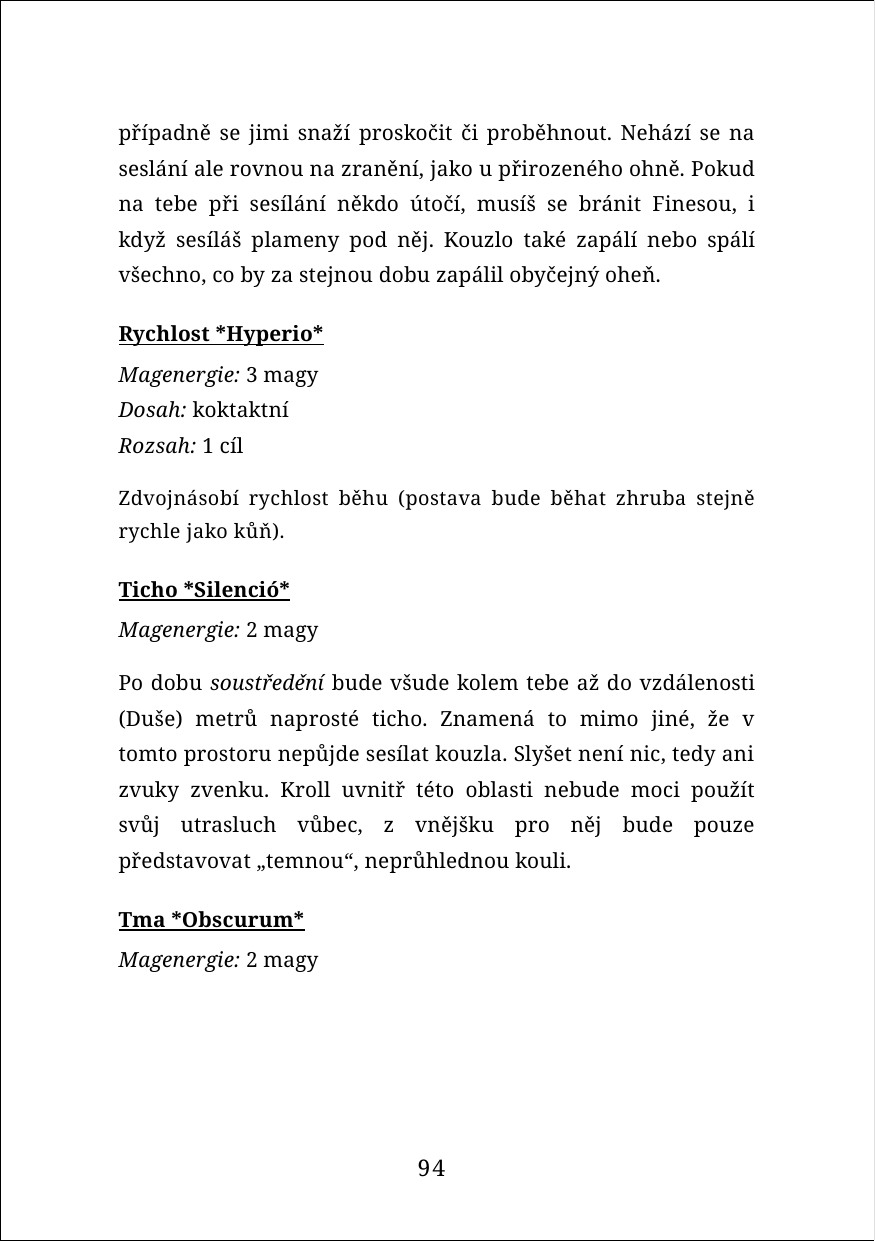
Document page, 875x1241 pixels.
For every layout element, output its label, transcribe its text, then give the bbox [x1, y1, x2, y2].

text Po dobu soustředění bude všude kolem tebe až do vzdálenosti (Duše) metrů naprosté ticho. Znamená to mimo jiné, že v tomto prostoru nepůjde sesílat kouzla. Slyšet není nic, tedy ani zvuky zvenku. Kroll uvnitř této oblasti nebude moci použít svůj utrasluch vůbec, z vnějšku pro něj bude pouze představovat „temnou“, neprůhlednou kouli. [118, 668, 756, 874]
subtitle Ticho *Silenció* [118, 575, 756, 603]
text Magenergie: 3 magy Dosah: koktaktní Rozsah: 1 cíl [118, 360, 756, 459]
text případně se jimi snaží proskočit či proběhnout. Nehází se na seslání ale rovnou na zranění, jako u přirozeného ohně. Pokud na tebe při sesílání někdo útočí, musíš se bránit Finesou, i když sesíláš plameny pod něj. Kouzlo také zapálí nebo spálí všechno, co by za stejnou dobu zapálil obyčejný oheň. [118, 118, 756, 289]
subtitle Rychlost *Hyperio* [118, 319, 756, 348]
text Magenergie: 2 magy [118, 615, 756, 643]
text Zdvojnásobí rychlost běhu (postava bude běhat zhruba stejně rychle jako kůň). [118, 484, 756, 544]
subtitle Tma *Obscurum* [118, 905, 756, 933]
text Magenergie: 2 magy [118, 945, 756, 974]
